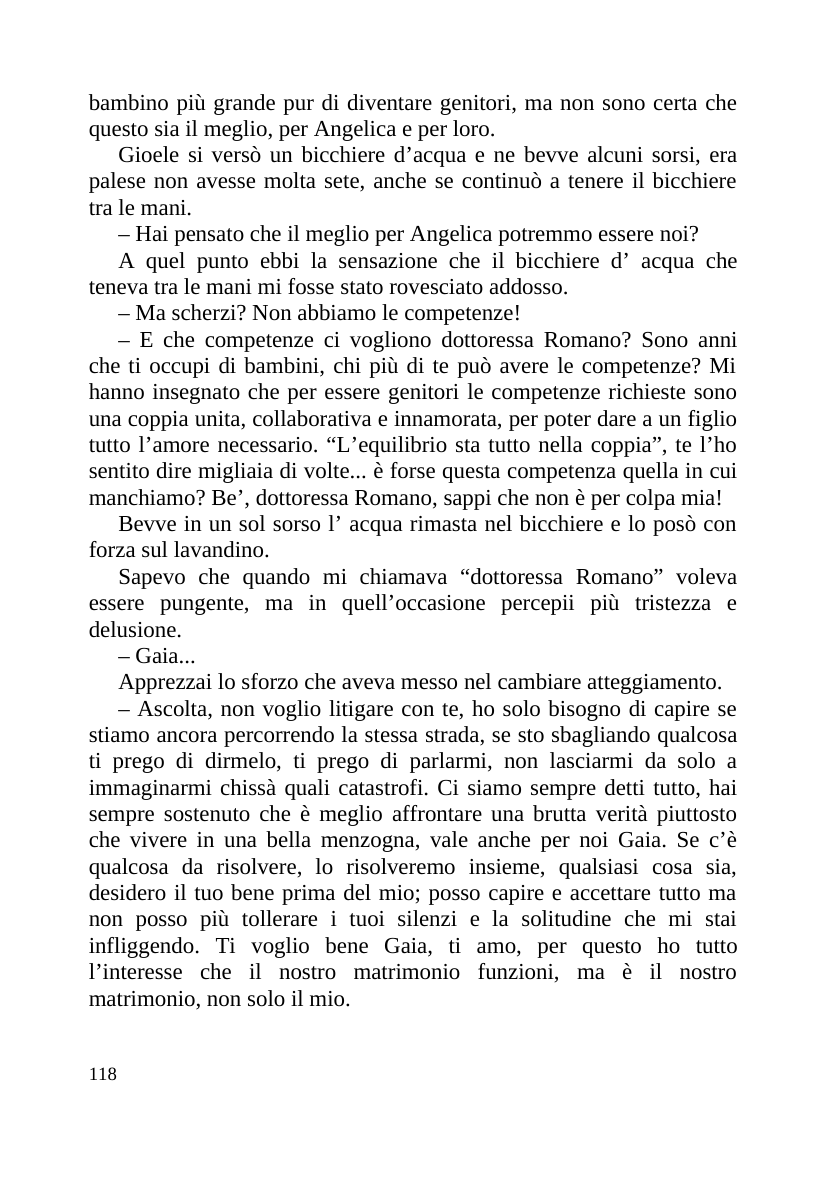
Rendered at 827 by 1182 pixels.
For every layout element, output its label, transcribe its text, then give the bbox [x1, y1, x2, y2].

text Apprezzai lo sforzo che aveva messo nel cambiare atteggiamento. [88, 668, 738, 695]
text – Ma scherzi? Non abbiamo le competenze! [88, 299, 738, 326]
text – E che competenze ci vogliono dottoressa Romano? Sono anni che ti occupi di bambini, chi più di te può avere le competenze? Mi hanno insegnato che per essere genitori le competenze richieste sono una coppia unita, collaborativa e innamorata, per poter dare a un figlio tutto l’amore necessario. “L’equilibrio sta tutto nella coppia”, te l’ho sentito dire migliaia di volte... è forse questa competenza quella in cui manchiamo? Be’, dottoressa Romano, sappi che non è per colpa mia! [88, 326, 738, 510]
text Sapevo che quando mi chiamava “dottoressa Romano” voleva essere pungente, ma in quell’occasione percepii più tristezza e delusione. [88, 563, 738, 642]
text A quel punto ebbi la sensazione che il bicchiere d’ acqua che teneva tra le mani mi fosse stato rovesciato addosso. [88, 247, 738, 299]
text – Ascolta, non voglio litigare con te, ho solo bisogno di capire se stiamo ancora percorrendo la stessa strada, se sto sbagliando qualcosa ti prego di dirmelo, ti prego di parlarmi, non lasciarmi da solo a immaginarmi chissà quali catastrofi. Ci siamo sempre detti tutto, hai sempre sostenuto che è meglio affrontare una brutta verità piuttosto che vivere in una bella menzogna, vale anche per noi Gaia. Se c’è qualcosa da risolvere, lo risolveremo insieme, qualsiasi cosa sia, desidero il tuo bene prima del mio; posso capire e accettare tutto ma non posso più tollerare i tuoi silenzi e la solitudine che mi stai infliggendo. Ti voglio bene Gaia, ti amo, per questo ho tutto l’interesse che il nostro matrimonio funzioni, ma è il nostro matrimonio, non solo il mio. [88, 695, 738, 1011]
text bambino più grande pur di diventare genitori, ma non sono certa che questo sia il meglio, per Angelica e per loro. [88, 88, 738, 141]
text – Hai pensato che il meglio per Angelica potremmo essere noi? [88, 220, 738, 247]
text Bevve in un sol sorso l’ acqua rimasta nel bicchiere e lo posò con forza sul lavandino. [88, 510, 738, 563]
text – Gaia... [88, 642, 738, 668]
text Gioele si versò un bicchiere d’acqua e ne bevve alcuni sorsi, era palese non avesse molta sete, anche se continuò a tenere il bicchiere tra le mani. [88, 141, 738, 220]
